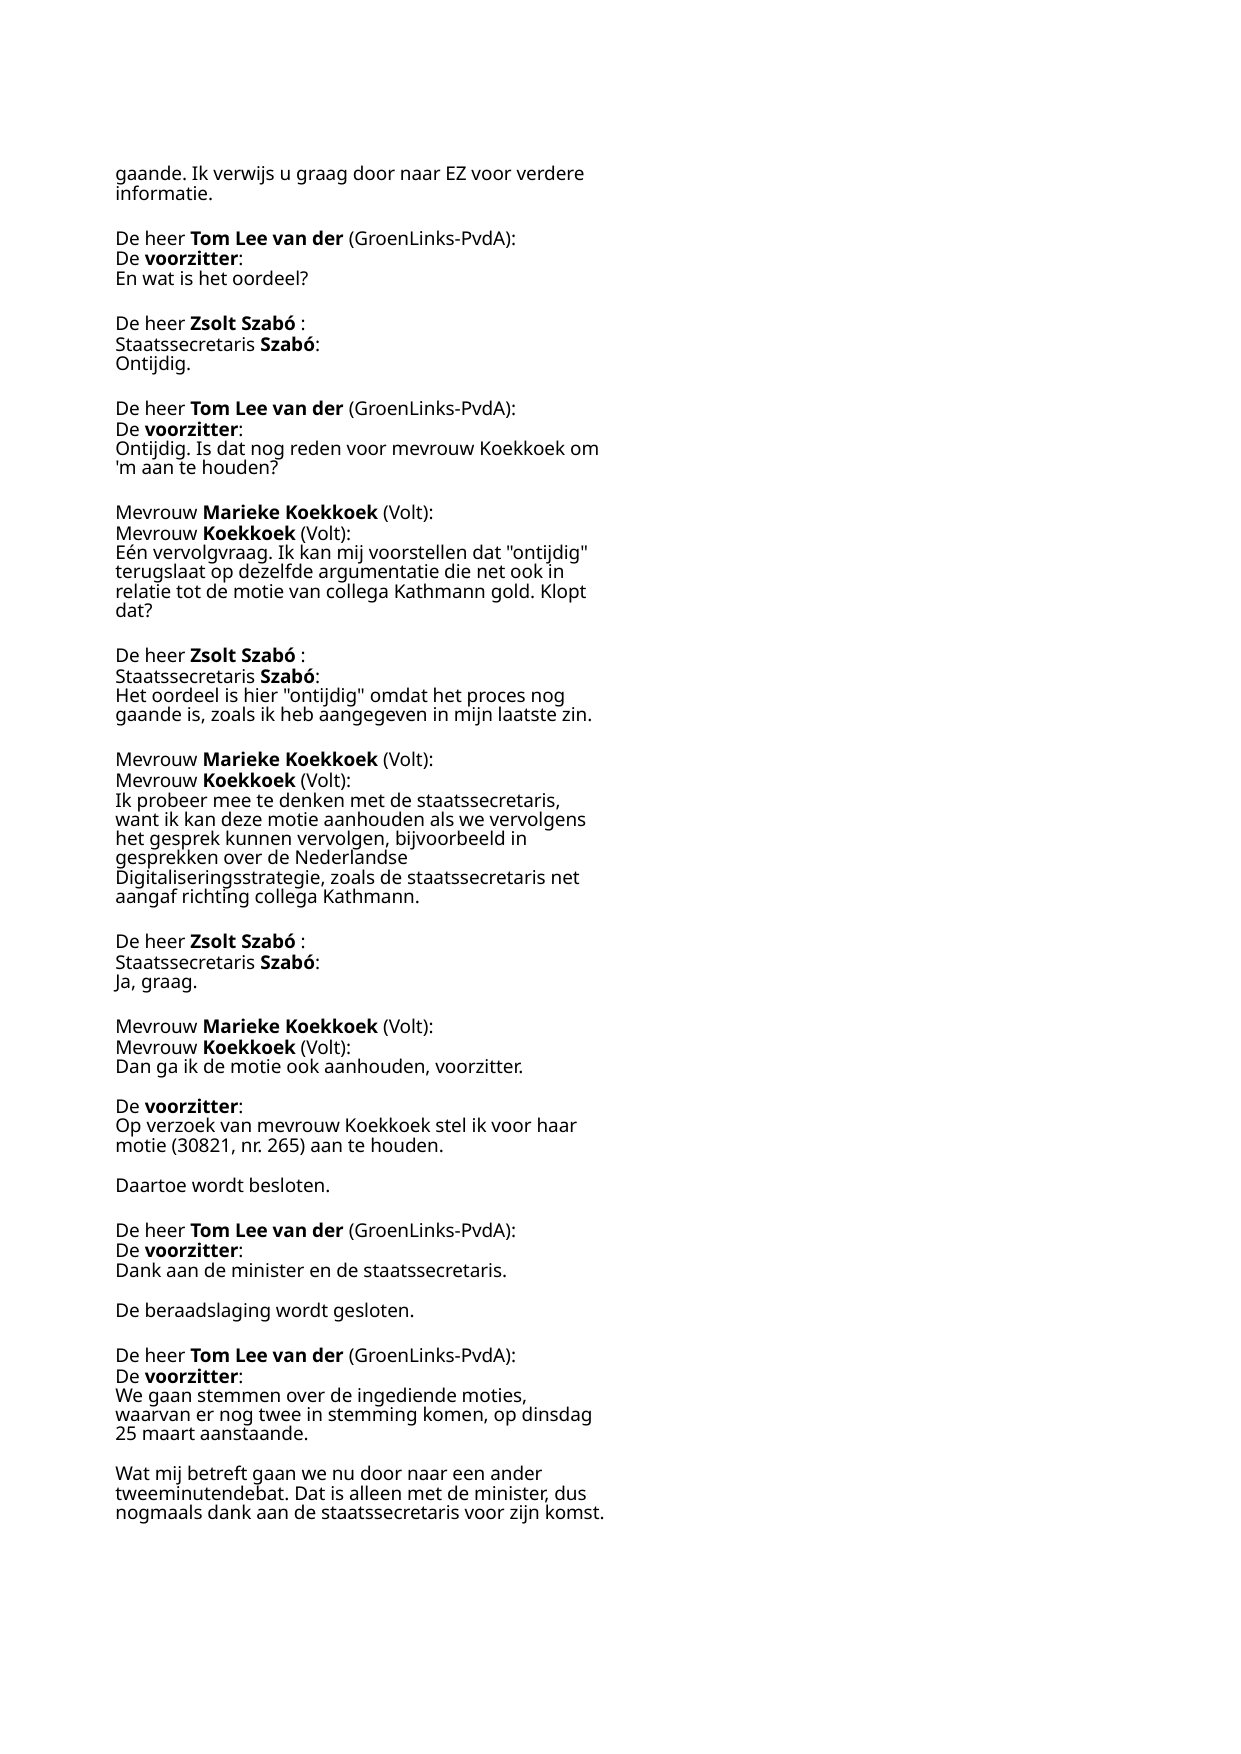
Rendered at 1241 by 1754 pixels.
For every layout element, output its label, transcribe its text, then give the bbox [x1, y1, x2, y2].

text De voorzitter: [115, 250, 605, 270]
text Eén vervolgvraag. Ik kan mij voorstellen dat "ontijdig" terugslaat op dezelfde argumentatie die net ook in relatie tot de motie van collega Kathmann gold. Klopt dat? [115, 544, 605, 621]
text Daartoe wordt besloten. [115, 1177, 605, 1196]
text Staatssecretaris Szabó: [115, 668, 605, 687]
text Staatssecretaris Szabó: [115, 954, 605, 973]
text gaande. Ik verwijs u graag door naar EZ voor verdere informatie. [115, 165, 605, 204]
text Mevrouw Koekkoek (Volt): [115, 772, 605, 792]
text Mevrouw Koekkoek (Volt): [115, 1039, 605, 1058]
text De heer Tom Lee van der (GroenLinks-PvdA): [115, 1342, 605, 1368]
text De heer Tom Lee van der (GroenLinks-PvdA): [115, 395, 605, 421]
text De heer Zsolt Szabó : [115, 642, 605, 668]
text Mevrouw Marieke Koekkoek (Volt): [115, 1013, 605, 1039]
text Ontijdig. Is dat nog reden voor mevrouw Koekkoek om 'm aan te houden? [115, 440, 605, 478]
text De heer Tom Lee van der (GroenLinks-PvdA): [115, 1217, 605, 1242]
text En wat is het oordeel? [115, 270, 605, 289]
text Ik probeer mee te denken met de staatssecretaris, want ik kan deze motie aanhouden als we vervolgens het gesprek kunnen vervolgen, bijvoorbeeld in gesprekken over de Nederlandse Digitaliseringsstrategie, zoals de staatssecretaris net aangaf richting collega Kathmann. [115, 792, 605, 907]
text Mevrouw Marieke Koekkoek (Volt): [115, 747, 605, 772]
text Mevrouw Marieke Koekkoek (Volt): [115, 499, 605, 525]
text We gaan stemmen over de ingediende moties, waarvan er nog twee in stemming komen, op dinsdag 25 maart aanstaande. [115, 1387, 605, 1445]
text De voorzitter: [115, 1368, 605, 1387]
text De voorzitter: [115, 1098, 605, 1117]
text Wat mij betreft gaan we nu door naar een ander tweeminutendebat. Dat is alleen met de minister, dus nogmaals dank aan de staatssecretaris voor zijn komst. [115, 1465, 605, 1523]
text Mevrouw Koekkoek (Volt): [115, 525, 605, 544]
text De beraadslaging wordt gesloten. [115, 1302, 605, 1321]
text De heer Zsolt Szabó : [115, 310, 605, 336]
text Ja, graag. [115, 973, 605, 992]
text Ontijdig. [115, 355, 605, 374]
text De voorzitter: [115, 421, 605, 440]
text Op verzoek van mevrouw Koekkoek stel ik voor haar motie (30821, nr. 265) aan te houden. [115, 1117, 605, 1156]
text De voorzitter: [115, 1242, 605, 1262]
text De heer Zsolt Szabó : [115, 928, 605, 954]
text Dank aan de minister en de staatssecretaris. [115, 1262, 605, 1281]
text Staatssecretaris Szabó: [115, 336, 605, 355]
text Het oordeel is hier "ontijdig" omdat het proces nog gaande is, zoals ik heb aangegeven in mijn laatste zin. [115, 687, 605, 726]
text Dan ga ik de motie ook aanhouden, voorzitter. [115, 1058, 605, 1077]
text De heer Tom Lee van der (GroenLinks-PvdA): [115, 225, 605, 250]
